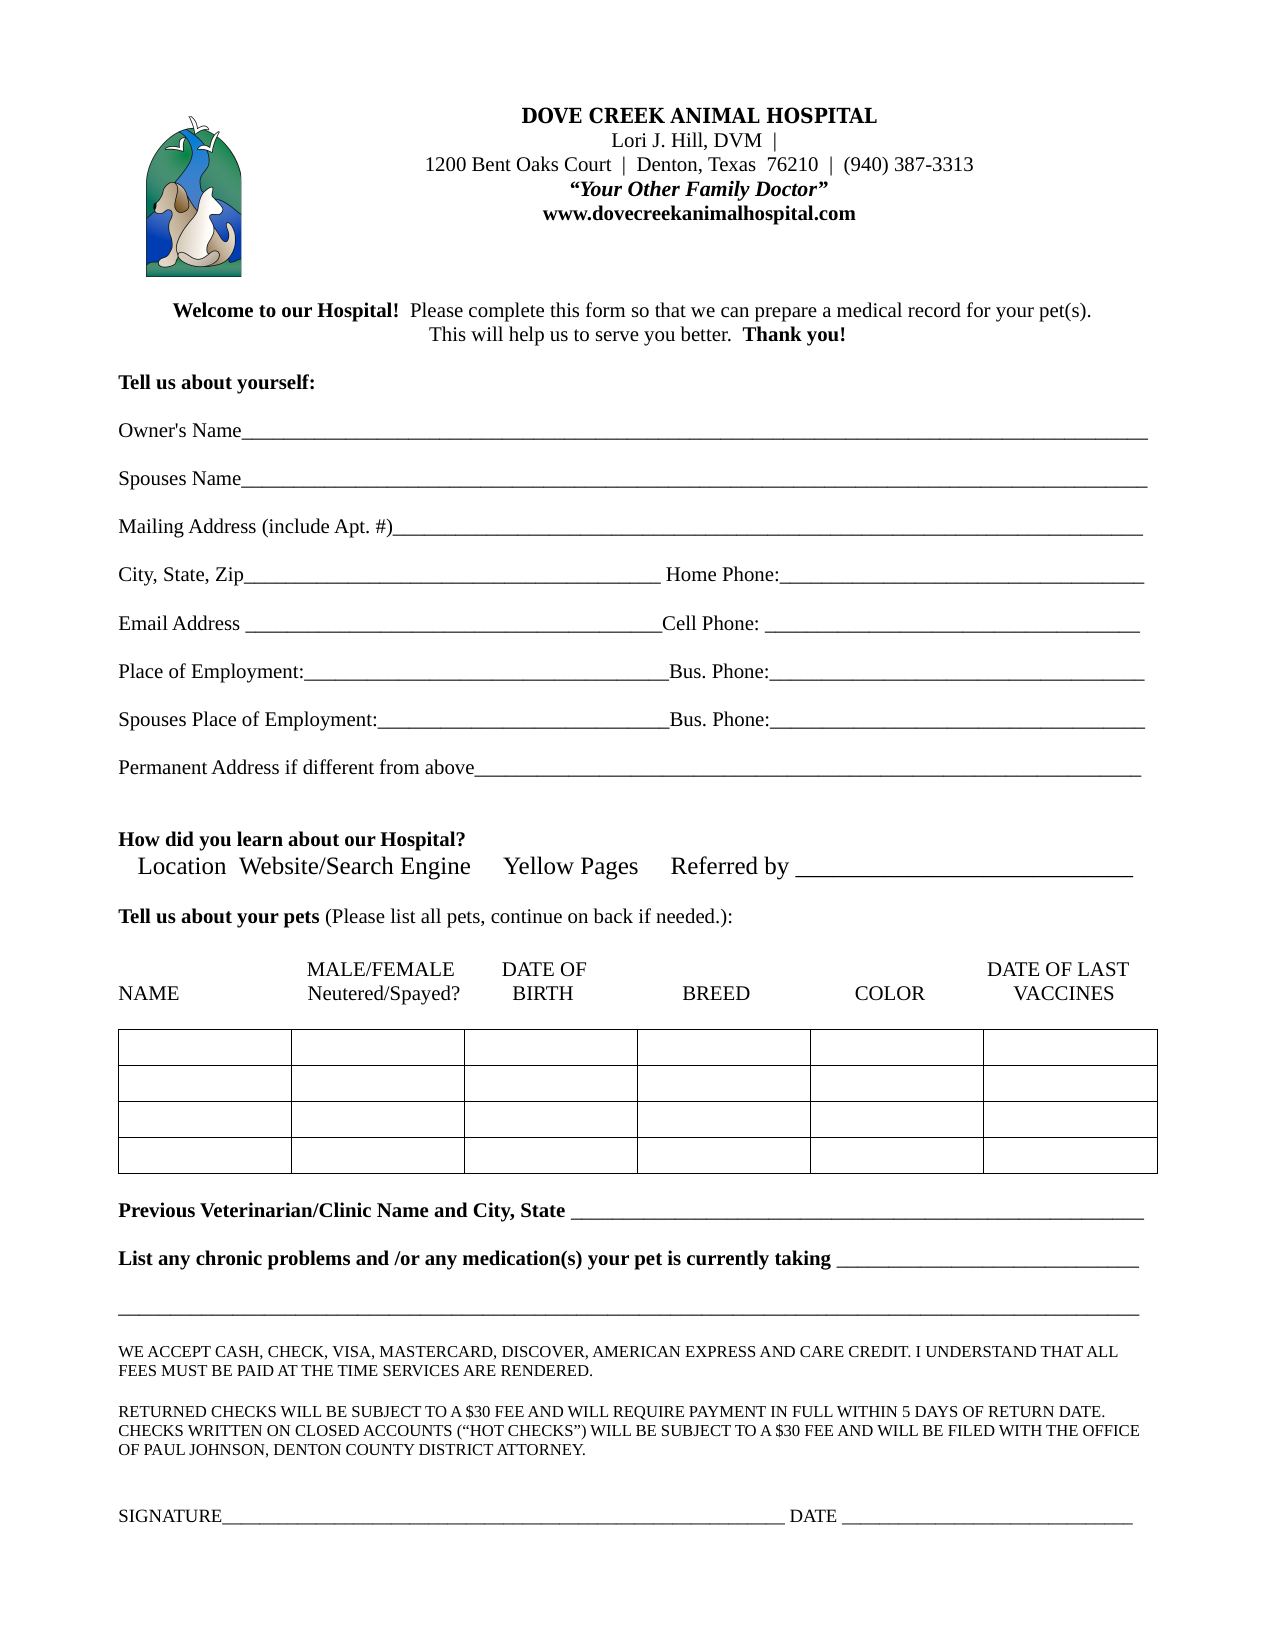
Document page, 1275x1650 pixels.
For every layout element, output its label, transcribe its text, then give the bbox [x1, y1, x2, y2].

text Tell us about yourself: [118, 370, 1157, 394]
text Welcome to our Hospital! Please complete this form so that we can prepare a medical record for your pet(s). [118, 298, 1157, 322]
text Lori J. Hill, DVM | [209, 128, 1157, 152]
text Previous Veterinarian/Clinic Name and City, State _______________________________________________________ [118, 1198, 1157, 1222]
text Permanent Address if different from above________________________________________________________________ [118, 755, 1157, 779]
table_cell [638, 1066, 810, 1101]
table_cell [984, 1138, 1157, 1173]
text Owner's Name_______________________________________________________________________________________ [118, 418, 1157, 442]
table_header [465, 1030, 637, 1065]
table_cell [638, 1102, 810, 1137]
text Spouses Name_______________________________________________________________________________________ [118, 466, 1157, 490]
table_cell [465, 1066, 637, 1101]
text Tell us about your pets (Please list all pets, continue on back if needed.): [118, 904, 1157, 957]
table_cell [984, 1066, 1157, 1101]
table_cell [811, 1102, 983, 1137]
table_header [638, 1030, 810, 1065]
table_cell [292, 1066, 464, 1101]
table_header [811, 1030, 983, 1065]
text [118, 201, 146, 225]
text This will help us to serve you better. Thank you! [118, 322, 1157, 346]
table_cell [465, 1138, 637, 1173]
text City, State, Zip________________________________________ Home Phone:___________________________________ [118, 562, 1157, 586]
table_cell [119, 1138, 291, 1173]
text Spouses Place of Employment:____________________________Bus. Phone:____________________________________ [118, 707, 1157, 731]
text RETURNED CHECKS WILL BE SUBJECT TO A $30 FEE AND WILL REQUIRE PAYMENT IN FULL WITHIN 5 DAYS OF RETURN DATE. CHECKS WRITTEN ON CLOSED ACCOUNTS (“HOT CHECKS”) WILL BE SUBJECT TO A $30 FEE AND WILL BE FILED WITH THE OFFICE OF PAUL JOHNSON, DENTON COUNTY DISTRICT ATTORNEY. [118, 1402, 1157, 1459]
text NAME Neutered/Spayed? BIRTH BREED COLOR VACCINES [118, 981, 1157, 1005]
table_header [984, 1030, 1157, 1065]
text How did you learn about our Hospital? [118, 827, 1157, 851]
text [118, 128, 186, 152]
text Mailing Address (include Apt. #)________________________________________________________________________ [118, 514, 1157, 538]
text SIGNATURE____________________________________________________________ DATE _______________________________ [118, 1505, 1157, 1527]
table_cell [811, 1138, 983, 1173]
text __________________________________________________________________________________________________ [118, 1294, 1157, 1318]
text [118, 152, 155, 201]
table_cell [119, 1066, 291, 1101]
table_cell [984, 1102, 1157, 1137]
text Email Address ________________________________________Cell Phone: ____________________________________ [118, 610, 1157, 634]
text www.dovecreekanimalhospital.com [242, 201, 1157, 225]
text DOVE CREEK ANIMAL HOSPITAL [118, 103, 1157, 128]
table_cell [465, 1102, 637, 1137]
text 1200 Bent Oaks Court | Denton, Texas 76210 | (940) 387-3313 “Your Other Family Doctor” [233, 152, 1157, 201]
table_cell [811, 1066, 983, 1101]
table_header [119, 1030, 291, 1065]
text Location Website/Search Engine Yellow Pages Referred by ___________________________ [118, 851, 1157, 880]
table_cell [292, 1138, 464, 1173]
text WE ACCEPT CASH, CHECK, VISA, MASTERCARD, DISCOVER, AMERICAN EXPRESS AND CARE CREDIT. I UNDERSTAND THAT ALL FEES MUST BE PAID AT THE TIME SERVICES ARE RENDERED. [118, 1342, 1157, 1380]
table_cell [292, 1102, 464, 1137]
text MALE/FEMALE DATE OF DATE OF LAST [118, 957, 1157, 981]
text Place of Employment:___________________________________Bus. Phone:____________________________________ [118, 658, 1157, 683]
text List any chronic problems and /or any medication(s) your pet is currently taking _____________________________ [118, 1246, 1157, 1270]
table_header [292, 1030, 464, 1065]
table_cell [119, 1102, 291, 1137]
table_cell [638, 1138, 810, 1173]
